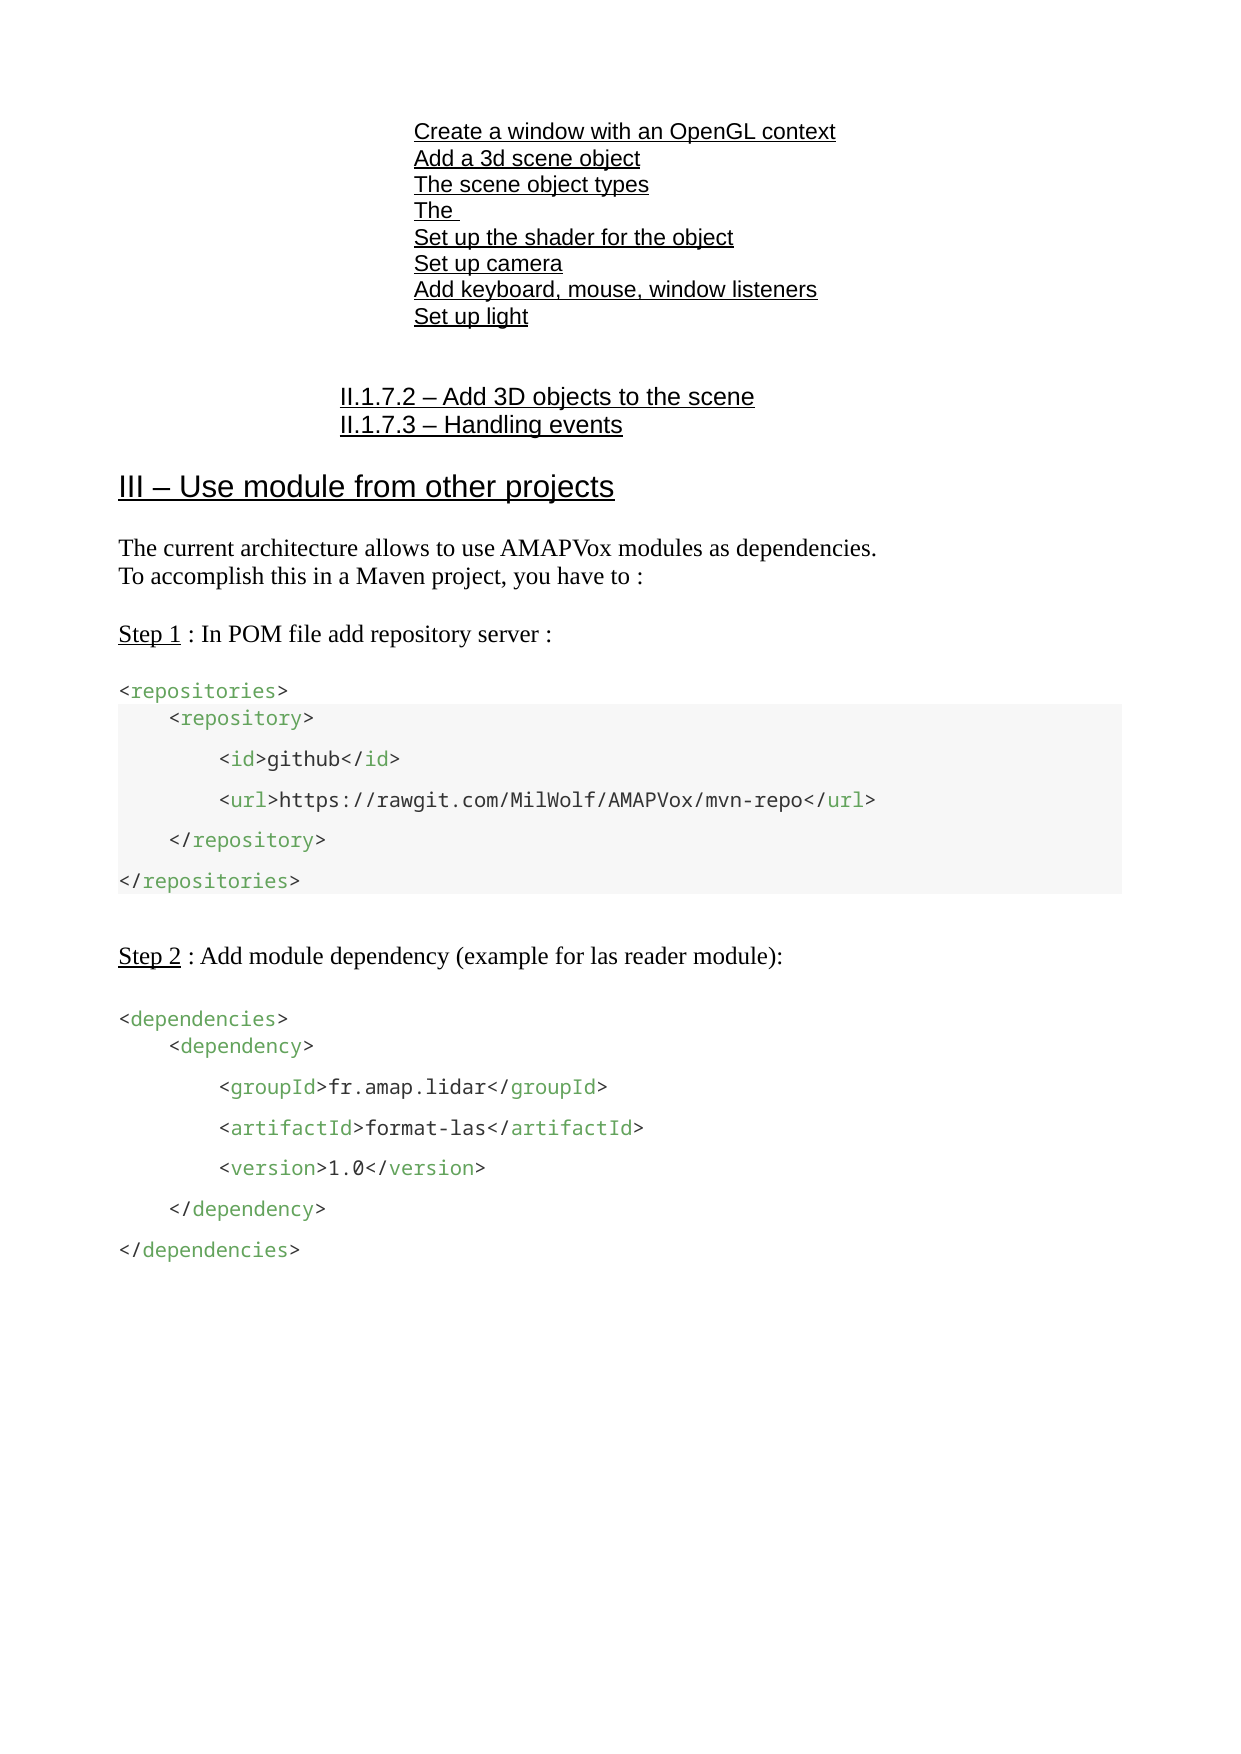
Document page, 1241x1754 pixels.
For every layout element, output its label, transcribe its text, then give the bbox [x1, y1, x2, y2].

text <repositories> [118, 676, 1122, 704]
text <groupId>fr.amap.lidar</groupId> [118, 1073, 1122, 1101]
text <artifactId>format-las</artifactId> [118, 1113, 1122, 1141]
text <dependency> [118, 1032, 1122, 1060]
text </dependencies> [118, 1235, 1122, 1263]
text Set up camera [413, 250, 1122, 276]
text <repository> [118, 704, 1122, 732]
text </repository> [118, 826, 1122, 854]
text II.1.7.2 – Add 3D objects to the scene [339, 382, 1122, 410]
text II.1.7.3 – Handling events [339, 410, 1122, 439]
text <version>1.0</version> [118, 1154, 1122, 1182]
text <id>github</id> [118, 745, 1122, 773]
text <url>https://rawgit.com/MilWolf/AMAPVox/mvn-repo</url> [118, 785, 1122, 813]
text </repositories> [118, 867, 1122, 894]
text Add keyboard, mouse, window listeners [413, 276, 1122, 303]
text The current architecture allows to use AMAPVox modules as dependencies. [118, 533, 1122, 561]
text Set up the shader for the object [413, 223, 1122, 250]
text The scene object types [413, 171, 1122, 197]
text III – Use module from other projects [118, 468, 1122, 504]
text Set up light [413, 303, 1122, 329]
text <dependencies> [118, 1004, 1122, 1032]
text Add a 3d scene object [413, 144, 1122, 171]
text Step 2 : Add module dependency (example for las reader module): [118, 907, 1122, 970]
text Create a window with an OpenGL context [413, 118, 1122, 144]
text To accomplish this in a Maven project, you have to : [118, 561, 1122, 590]
text </dependency> [118, 1194, 1122, 1223]
text Step 1 : In POM file add repository server : [118, 619, 1122, 648]
text The [413, 197, 1122, 223]
